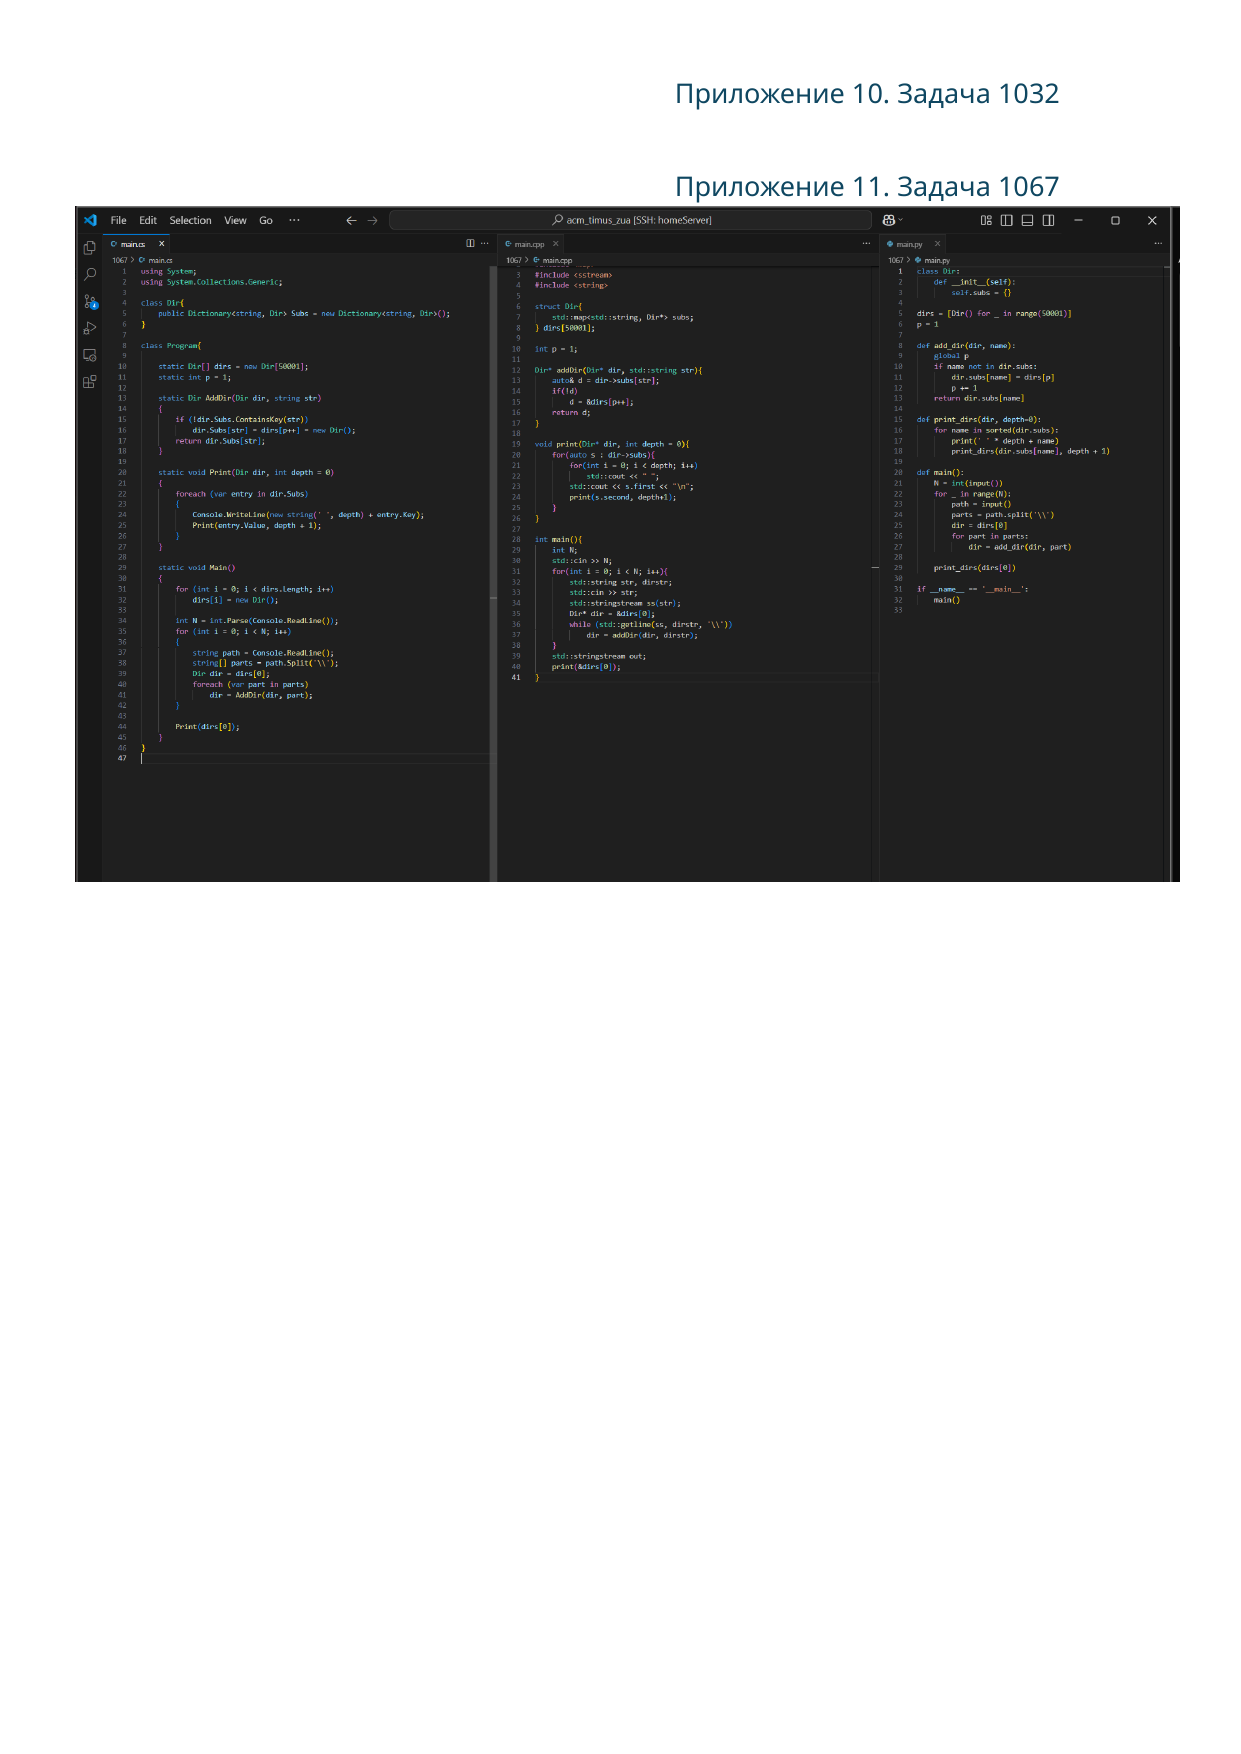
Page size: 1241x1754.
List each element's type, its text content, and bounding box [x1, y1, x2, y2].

subtitle Приложение 11. Задача 1067 [186, 167, 1060, 204]
subtitle Приложение 10. Задача 1032 [186, 75, 1060, 112]
